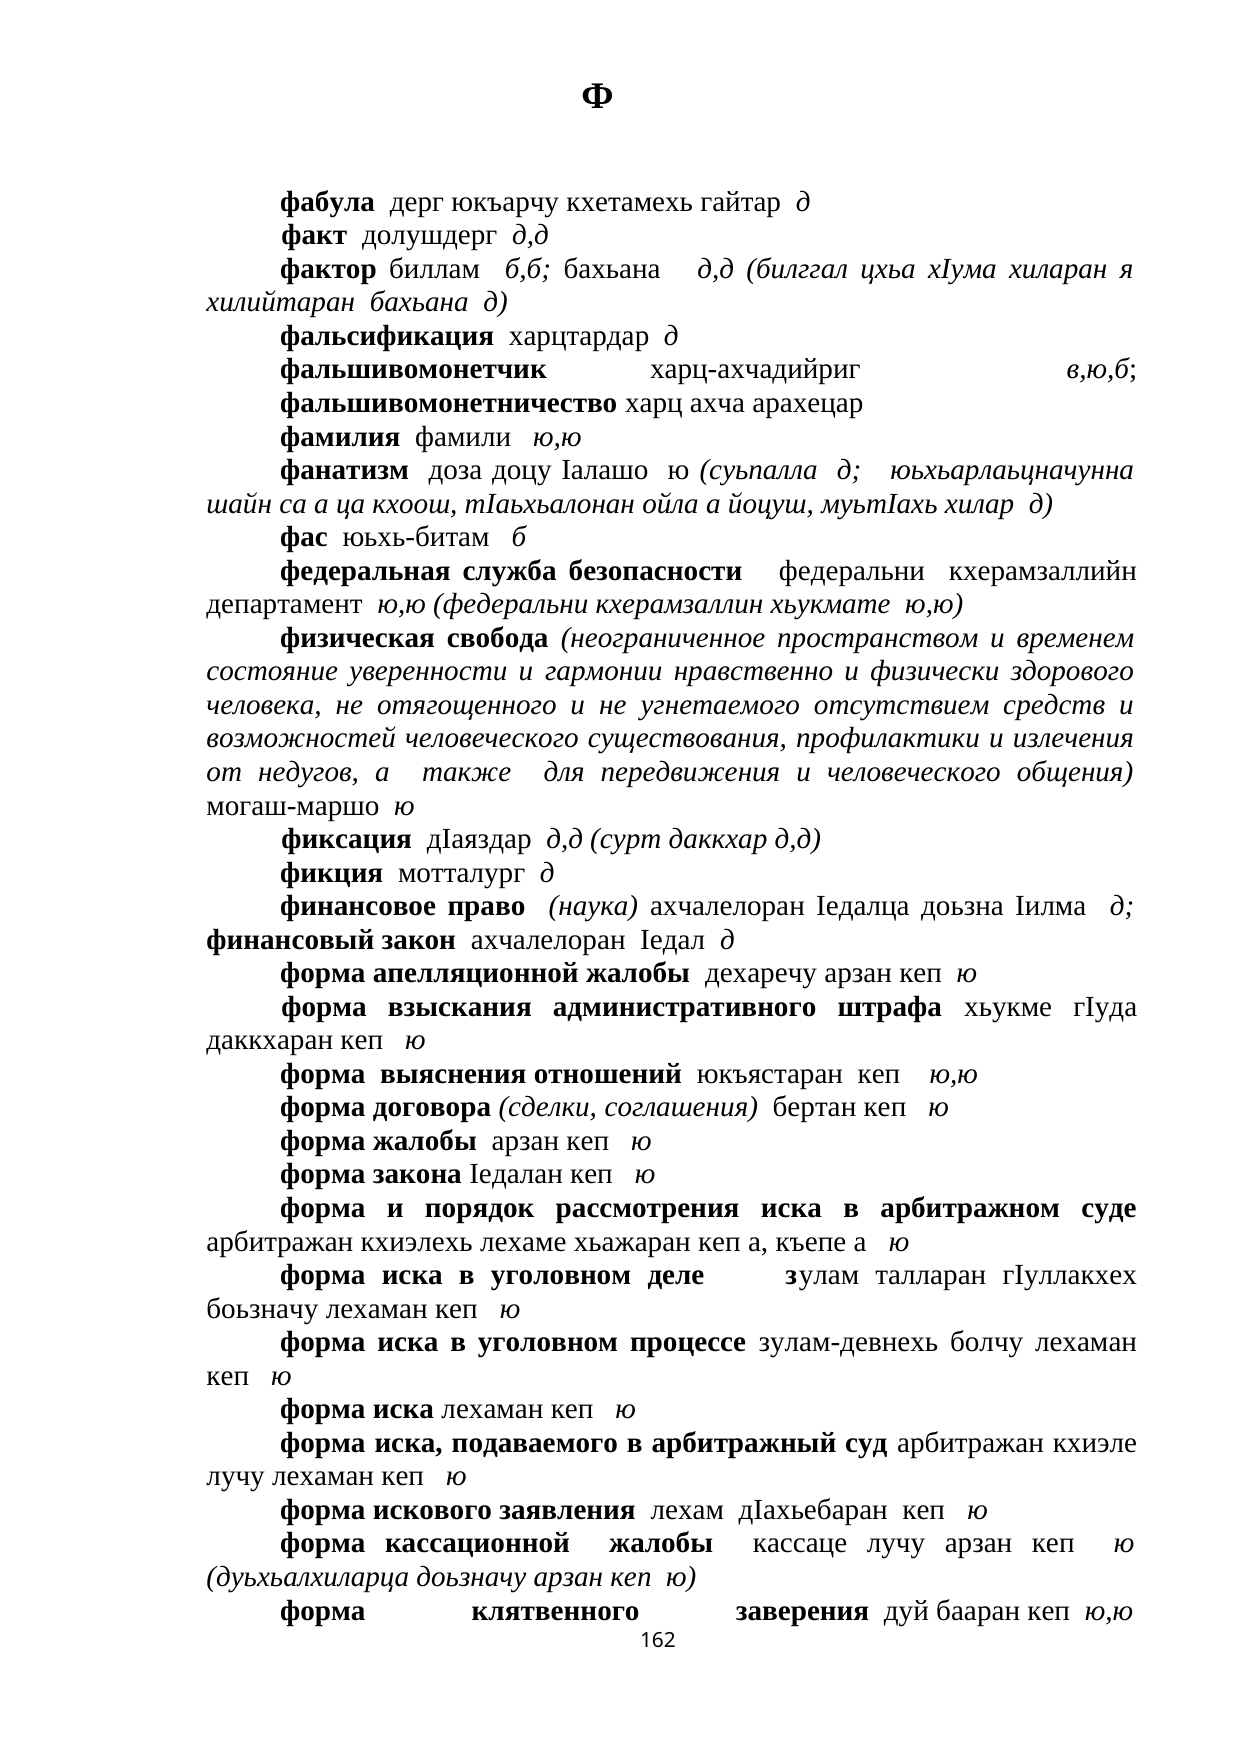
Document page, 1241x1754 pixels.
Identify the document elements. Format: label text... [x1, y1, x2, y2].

text форма взыскания административного штрафа хьукме гӀуда даккхаран кеп ю [206, 989, 1137, 1056]
text форма искового заявления лехам дӀахьебаран кеп ю [206, 1492, 1137, 1526]
text финансовое право (наука) ахчалелоран Ӏедалца доьзна Ӏилма д; финансовый закон ахчалелоран Ӏедал д [206, 888, 1137, 955]
text форма иска лехаман кеп ю [206, 1391, 1137, 1425]
text федеральная служба безопасности федеральни кхерамзаллийн департамент ю,ю (федеральни кхерамзаллин хьукмате ю,ю) [206, 553, 1137, 620]
text Ф [506, 74, 1137, 117]
text фактор биллам б,б; бахьана д,д (билггал цхьа хӀума хиларан я хилийтаран бахьана д) [206, 251, 1137, 318]
text форма договора (сделки, соглашения) бертан кеп ю [206, 1089, 1137, 1123]
text фамилия фамили ю,ю [206, 419, 1137, 452]
text форма закона Ӏедалан кеп ю [206, 1157, 1137, 1190]
text фиксация дӀаяздар д,д (сурт даккхар д,д) [206, 821, 1137, 855]
text фанатизм доза доцу Ӏалашо ю (суьпалла д; юьхьарлаьцначунна шайн са а ца кхоош, тӀаьхьалонан ойла а йоцуш, муьтӀахь хилар д) [206, 452, 1137, 519]
text форма и порядок рассмотрения иска в арбитражном суде арбитражан кхиэлехь лехаме хьажаран кеп а, къепе а ю [206, 1190, 1137, 1257]
text фальсификация харцтардар д [206, 318, 1137, 352]
text форма иска в уголовном деле зулам талларан гӀуллакхех боьзначу лехаман кеп ю [206, 1257, 1137, 1324]
text форма клятвенного заверения дуй бааран кеп ю,ю [206, 1593, 1137, 1626]
text фабула дерг юкъарчу кхетамехь гайтар д [206, 184, 1137, 217]
text форма жалобы арзан кеп ю [206, 1123, 1137, 1157]
text факт долушдерг д,д [206, 217, 1137, 251]
text физическая свобода (неограниченное пространством и временем состояние уверенности и гармонии нравственно и физически здорового человека, не отягощенного и не угнетаемого отсутствием средств и возможностей человеческого существования, профилактики и излечения от недугов, а также для передвижения и человеческого общения) могаш-маршо ю [206, 620, 1137, 821]
text форма кассационной жалобы кассаце лучу арзан кеп ю (дуьхьалхиларца доьзначу арзан кеп ю) [206, 1526, 1137, 1593]
text форма иска, подаваемого в арбитражный суд арбитражан кхиэле лучу лехаман кеп ю [206, 1425, 1137, 1492]
text форма иска в уголовном процессе зулам-девнехь болчу лехаман кеп ю [206, 1324, 1137, 1391]
text фас юьхь-битам б [206, 519, 1137, 553]
text фальшивомонетчик харц-ахчадийриг в,ю,б; фальшивомонетничество харц ахча арахецар [280, 352, 1137, 419]
text форма апелляционной жалобы дехаречу арзан кеп ю [206, 955, 1137, 989]
text фикция мотталург д [206, 855, 1137, 888]
text форма выяснения отношений юкъястаран кеп ю,ю [206, 1056, 1137, 1089]
